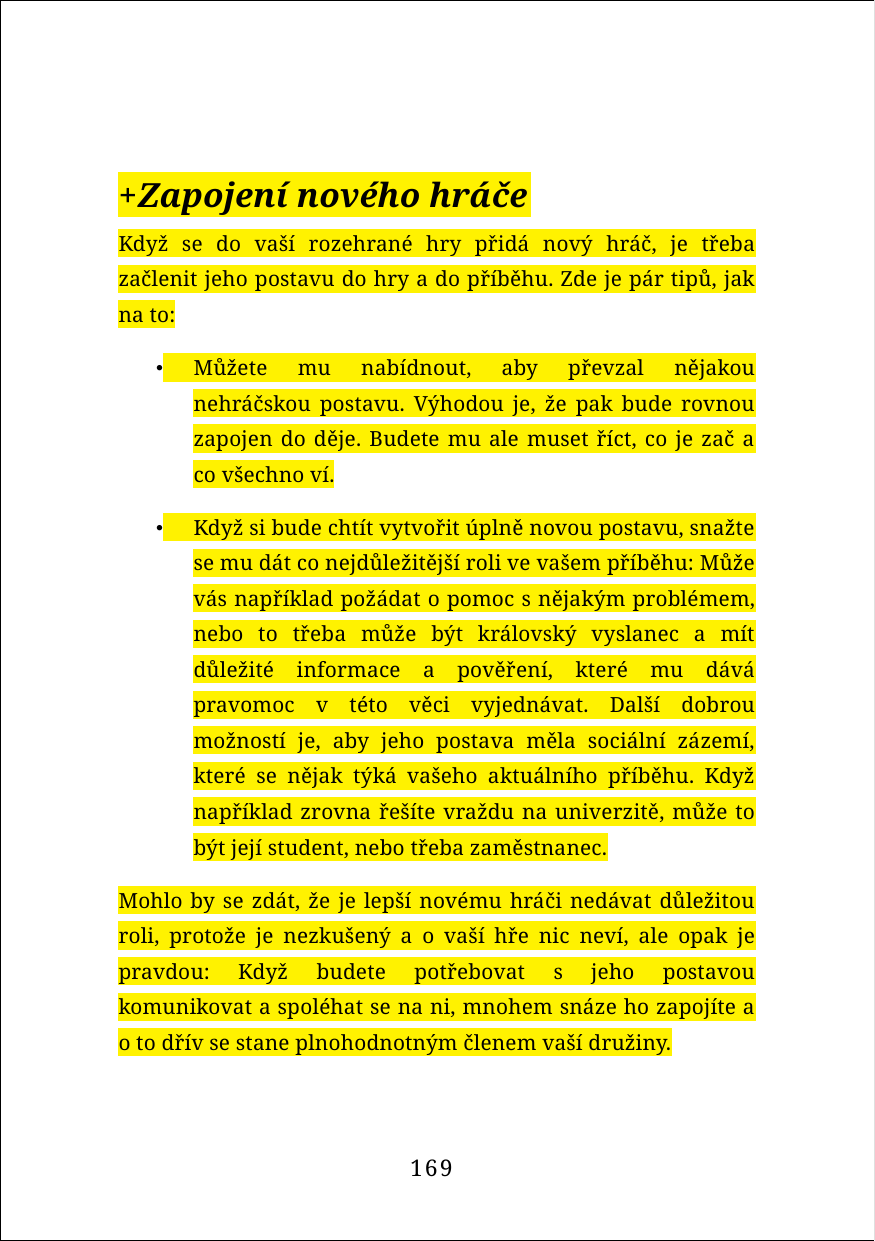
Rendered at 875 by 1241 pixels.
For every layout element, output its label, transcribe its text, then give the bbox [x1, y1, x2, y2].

text Když se do vaší rozehrané hry přidá nový hráč, je třeba začlenit jeho postavu do hry a do příběhu. Zde je pár tipů, jak na to: [118, 229, 756, 328]
list Můžete mu nabídnout, aby převzal nějakou nehráčskou postavu. Výhodou je, že pak bude rovnou zapojen do děje. Budete mu ale muset říct, co je zač a co všechno ví. [156, 353, 756, 488]
text Mohlo by se zdát, že je lepší novému hráči nedávat důležitou roli, protože je nezkušený a o vaší hře nic neví, ale opak je pravdou: Když budete potřebovat s jeho postavou komunikovat a spoléhat se na ni, mnohem snáze ho zapojíte a o to dřív se stane plnohodnotným členem vaší družiny. [118, 886, 756, 1056]
list Když si bude chtít vytvořit úplně novou postavu, snažte se mu dát co nejdůležitější roli ve vašem příběhu: Může vás například požádat o pomoc s nějakým problémem, nebo to třeba může být královský vyslanec a mít důležité informace a pověření, které mu dává pravomoc v této věci vyjednávat. Další dobrou možností je, aby jeho postava měla sociální zázemí, které se nějak týká vašeho aktuálního příběhu. Když například zrovna řešíte vraždu na univerzitě, může to být její student, nebo třeba zaměstnanec. [156, 513, 756, 861]
subtitle +Zapojení nového hráče [118, 172, 756, 217]
